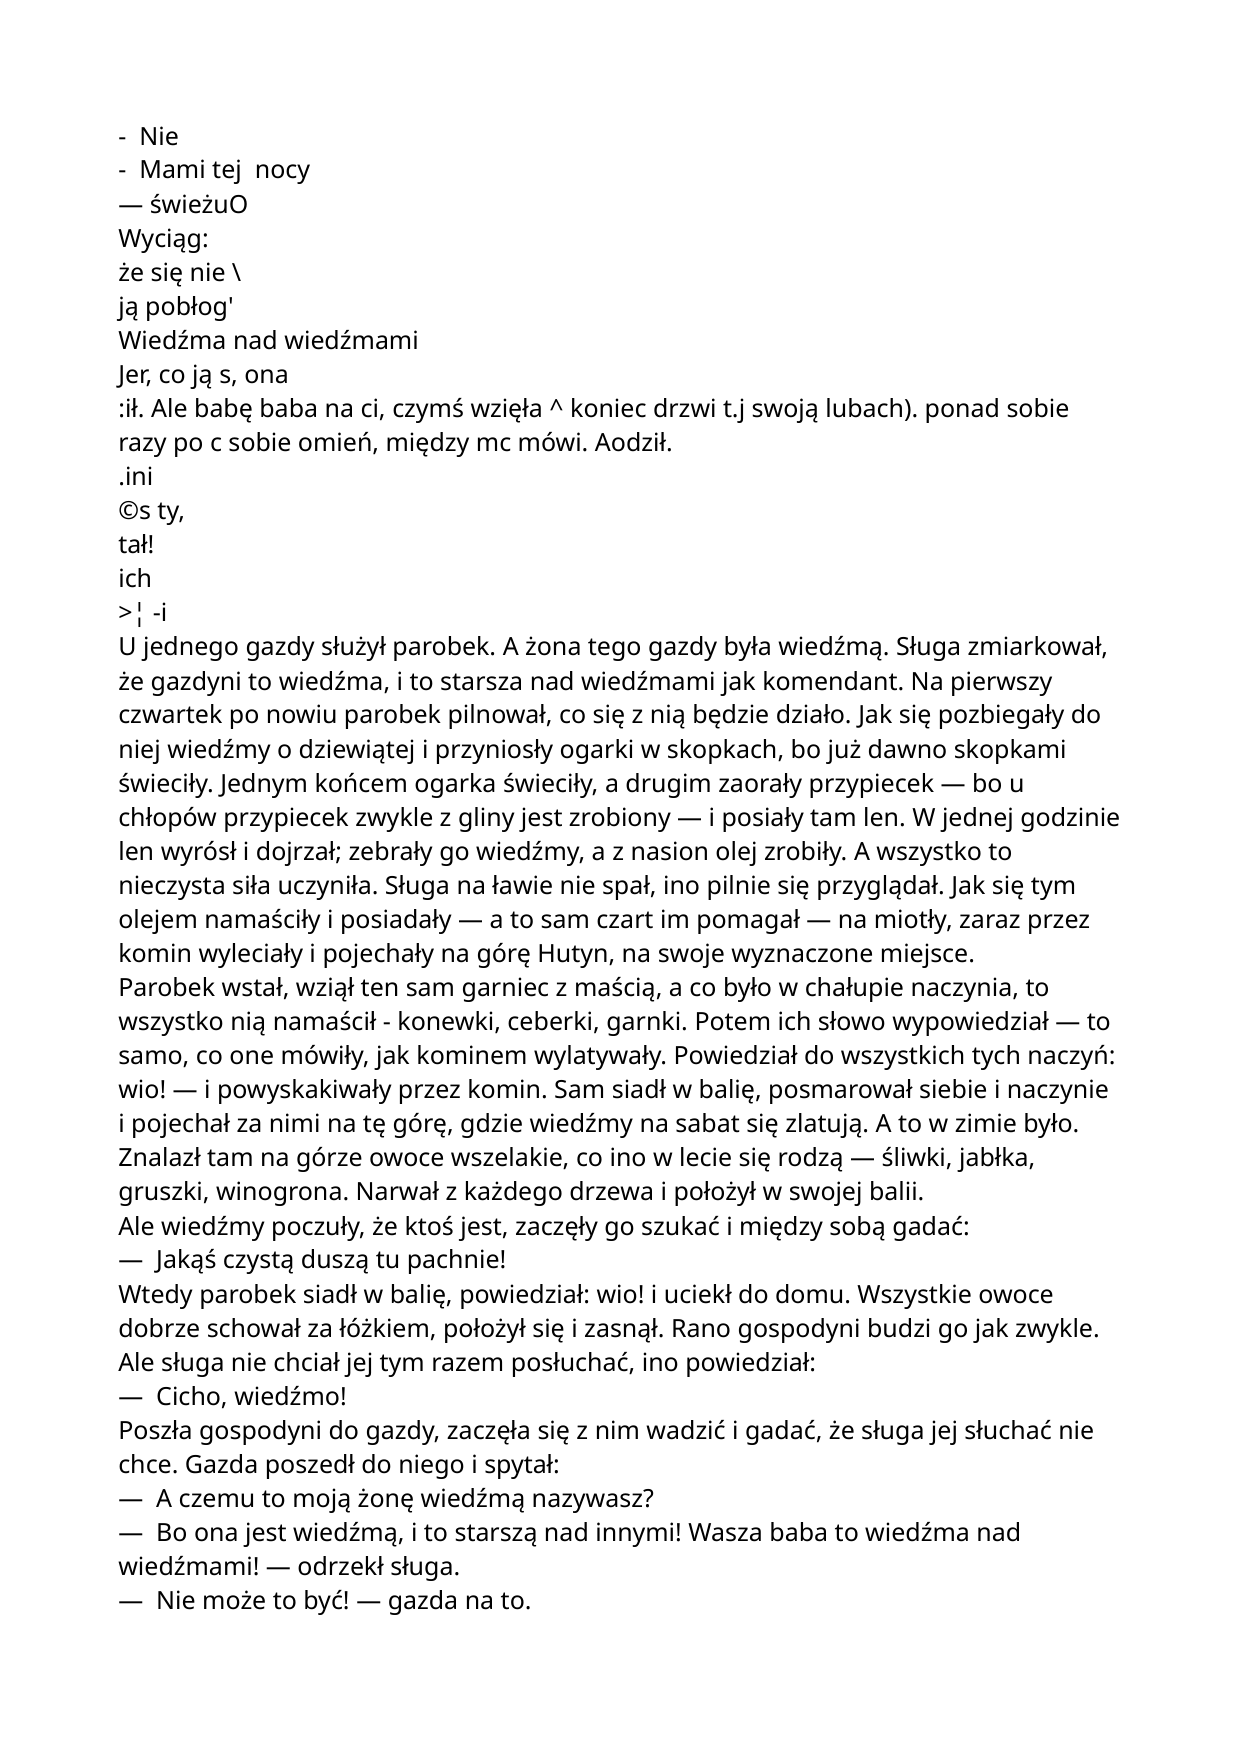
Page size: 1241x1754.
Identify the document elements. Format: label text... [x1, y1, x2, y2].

text — A czemu to moją żonę wiedźmą nazywasz? [118, 1481, 1122, 1515]
text Wtedy parobek siadł w balię, powiedział: wio! i uciekł do domu. Wszystkie owoce dobrze schował za łóżkiem, położył się i zasnął. Rano gospodyni budzi go jak zwykle. Ale sługa nie chciał jej tym razem posłuchać, ino powiedział: [118, 1276, 1122, 1378]
text Wyciąg: [118, 220, 1122, 254]
text Ale wiedźmy poczuły, że ktoś jest, zaczęły go szukać i między sobą gadać: [118, 1208, 1122, 1242]
text - Nie [118, 118, 1122, 152]
text :ił. Ale babę baba na ci, czymś wzięła ^ koniec drzwi t.j swoją lubach). ponad sobie razy po c sobie omień, między mc mówi. Aodził. [118, 391, 1122, 459]
text >¦ -i [118, 595, 1122, 629]
text ich [118, 561, 1122, 595]
text - Mami tej nocy [118, 152, 1122, 186]
text Wiedźma nad wiedźmami [118, 322, 1122, 357]
text — Nie może to być! — gazda na to. [118, 1583, 1122, 1617]
text — Jakąś czystą duszą tu pachnie! [118, 1242, 1122, 1276]
text U jednego gazdy służył parobek. A żona tego gazdy była wiedźmą. Sługa zmiarkował, że gazdyni to wiedźma, i to starsza nad wiedźmami jak komendant. Na pierwszy czwartek po nowiu parobek pilnował, co się z nią będzie działo. Jak się pozbiegały do niej wiedźmy o dziewiątej i przyniosły ogarki w skopkach, bo już dawno skopkami świeciły. Jednym końcem ogarka świeciły, a drugim zaorały przypiecek — bo u chłopów przypiecek zwykle z gliny jest zrobiony — i posiały tam len. W jednej godzinie len wyrósł i dojrzał; zebrały go wiedźmy, a z nasion olej zrobiły. A wszystko to nieczysta siła uczyniła. Sługa na ławie nie spał, ino pilnie się przyglądał. Jak się tym olejem namaściły i posiadały — a to sam czart im pomagał — na miotły, zaraz przez komin wyleciały i pojechały na górę Hutyn, na swoje wyznaczone miejsce. [118, 629, 1122, 970]
text — świeżuO [118, 186, 1122, 220]
text Jer, co ją s, ona [118, 357, 1122, 391]
text .ini [118, 459, 1122, 493]
text ©s ty, [118, 493, 1122, 527]
text tał! [118, 527, 1122, 561]
text Parobek wstał, wziął ten sam garniec z maścią, a co było w chałupie naczynia, to wszystko nią namaścił - konewki, ceberki, garnki. Potem ich słowo wypowiedział — to samo, co one mówiły, jak kominem wylatywały. Powiedział do wszystkich tych naczyń: wio! — i powyskakiwały przez komin. Sam siadł w balię, posmarował siebie i naczynie i pojechał za nimi na tę górę, gdzie wiedźmy na sabat się zlatują. A to w zimie było. Znalazł tam na górze owoce wszelakie, co ino w lecie się rodzą — śliwki, jabłka, gruszki, winogrona. Narwał z każdego drzewa i położył w swojej balii. [118, 970, 1122, 1208]
text — Cicho, wiedźmo! [118, 1378, 1122, 1412]
text — Bo ona jest wiedźmą, i to starszą nad innymi! Wasza baba to wiedźma nad wiedźmami! — odrzekł sługa. [118, 1515, 1122, 1583]
text Poszła gospodyni do gazdy, zaczęła się z nim wadzić i gadać, że sługa jej słuchać nie chce. Gazda poszedł do niego i spytał: [118, 1412, 1122, 1481]
text ją pobłog' [118, 288, 1122, 322]
text że się nie \ [118, 254, 1122, 288]
